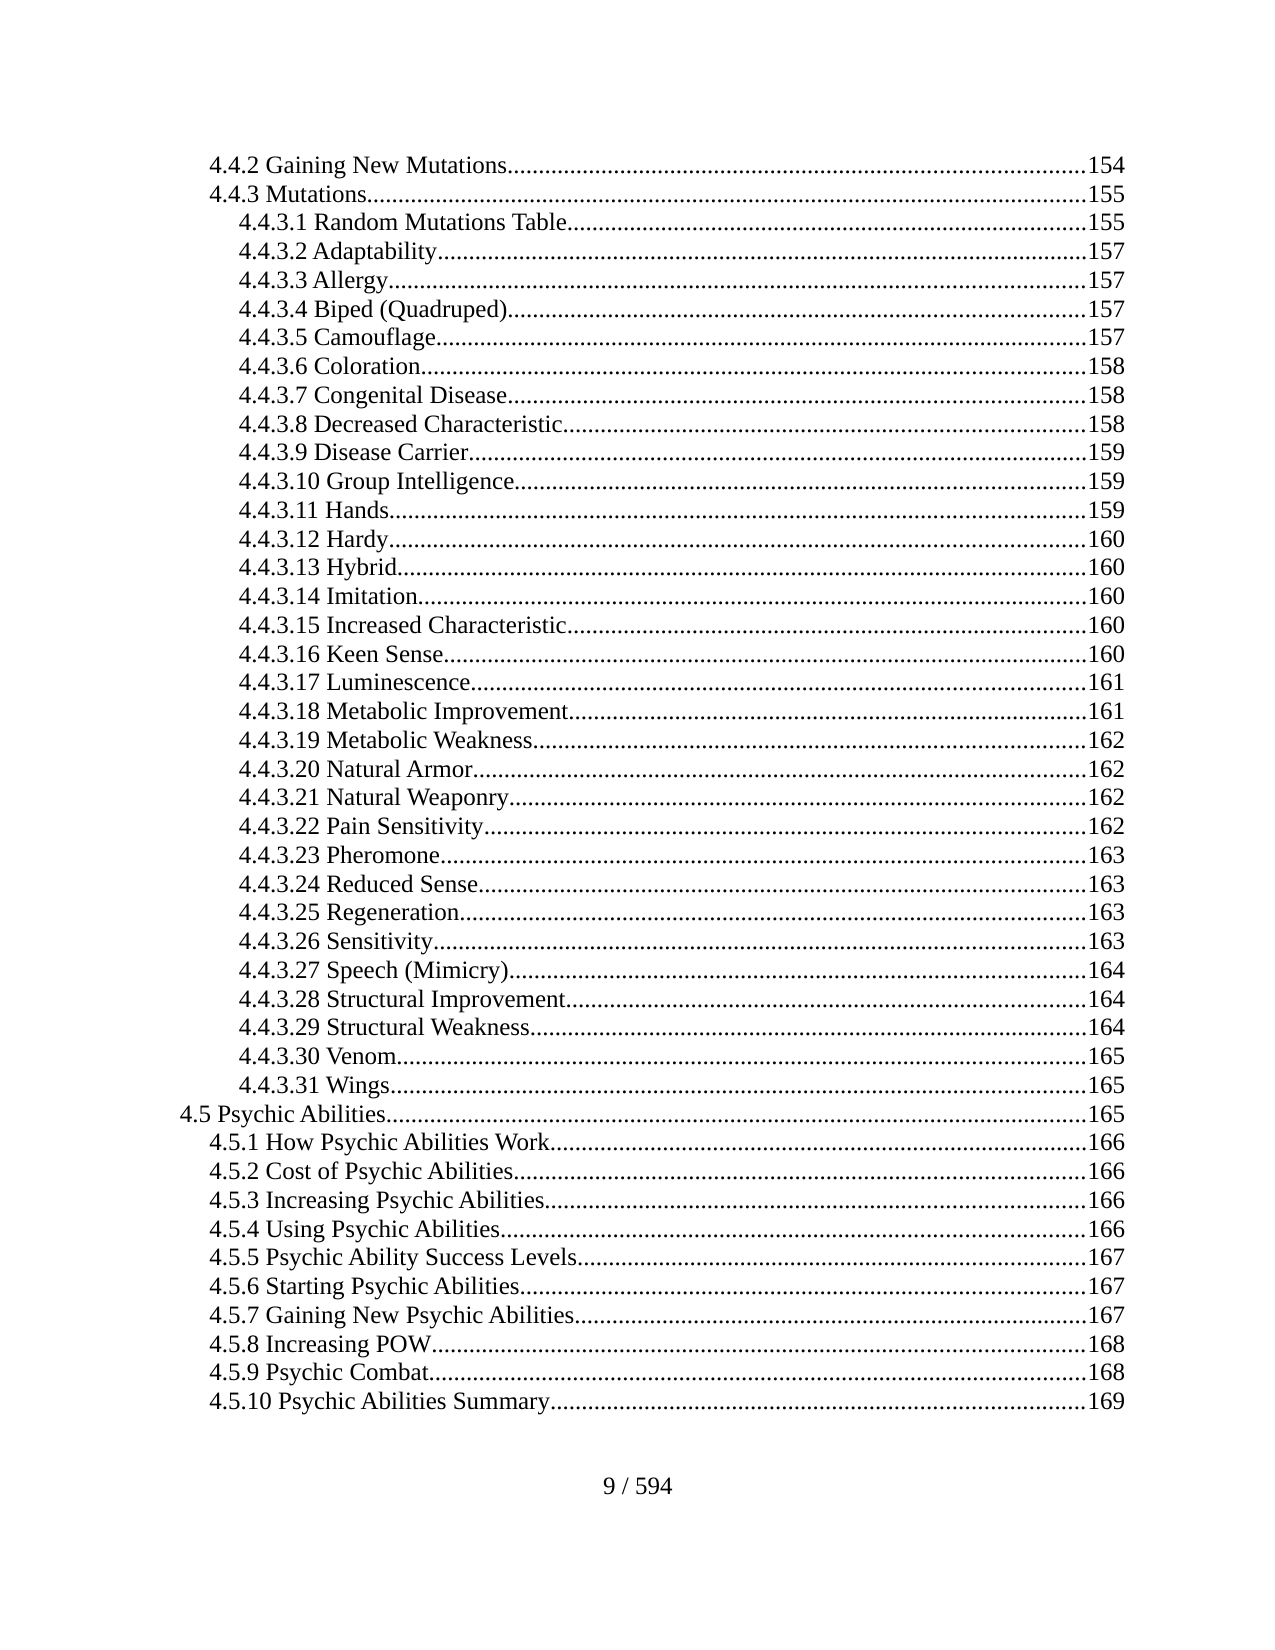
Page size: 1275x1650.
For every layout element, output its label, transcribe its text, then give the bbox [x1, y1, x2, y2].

text 4.4.3.1 Random Mutations Table 155 [238, 207, 1125, 236]
text 4.4.3.14 Imitation 160 [238, 581, 1125, 610]
text 4.4.3.23 Pheromone 163 [238, 840, 1125, 869]
text 4.4.2 Gaining New Mutations 154 [209, 150, 1125, 179]
text 4.4.3.20 Natural Armor 162 [238, 754, 1125, 782]
text 4.4.3.13 Hybrid 160 [238, 552, 1125, 581]
text 4.4.3.2 Adaptability 157 [238, 236, 1125, 265]
text 4.4.3.9 Disease Carrier 159 [238, 437, 1125, 466]
text 4.4.3.29 Structural Weakness 164 [238, 1012, 1125, 1041]
text 4.4.3.3 Allergy 157 [238, 265, 1125, 294]
text 4.4.3.11 Hands 159 [238, 495, 1125, 524]
text 4.4.3.26 Sensitivity 163 [238, 926, 1125, 955]
text 4.5.8 Increasing POW 168 [209, 1329, 1125, 1357]
text 4.4.3.24 Reduced Sense 163 [238, 869, 1125, 897]
text 4.4.3.22 Pain Sensitivity 162 [238, 811, 1125, 840]
text 4.4.3.15 Increased Characteristic 160 [238, 610, 1125, 639]
text 4.5.3 Increasing Psychic Abilities 166 [209, 1185, 1125, 1214]
text 4.5 Psychic Abilities 165 [179, 1099, 1125, 1127]
text 4.4.3.6 Coloration 158 [238, 351, 1125, 380]
text 4.4.3.30 Venom 165 [238, 1041, 1125, 1070]
text 4.4.3 Mutations 155 [209, 179, 1125, 207]
text 4.4.3.12 Hardy 160 [238, 524, 1125, 552]
text 4.4.3.10 Group Intelligence 159 [238, 466, 1125, 495]
text 4.4.3.7 Congenital Disease 158 [238, 380, 1125, 409]
text 4.4.3.27 Speech (Mimicry) 164 [238, 955, 1125, 984]
text 4.4.3.5 Camouflage 157 [238, 322, 1125, 351]
text 4.4.3.19 Metabolic Weakness 162 [238, 725, 1125, 754]
text 4.4.3.17 Luminescence 161 [238, 667, 1125, 696]
text 4.5.6 Starting Psychic Abilities 167 [209, 1271, 1125, 1300]
text 4.5.7 Gaining New Psychic Abilities 167 [209, 1300, 1125, 1329]
text 4.4.3.16 Keen Sense 160 [238, 639, 1125, 667]
text 4.4.3.21 Natural Weaponry 162 [238, 782, 1125, 811]
text 4.4.3.8 Decreased Characteristic 158 [238, 409, 1125, 437]
text 4.5.4 Using Psychic Abilities 166 [209, 1214, 1125, 1242]
text 4.5.10 Psychic Abilities Summary 169 [209, 1386, 1125, 1415]
text 4.4.3.4 Biped (Quadruped) 157 [238, 294, 1125, 322]
text 4.5.1 How Psychic Abilities Work 166 [209, 1127, 1125, 1156]
text 4.4.3.28 Structural Improvement 164 [238, 984, 1125, 1012]
text 4.5.2 Cost of Psychic Abilities 166 [209, 1156, 1125, 1185]
text 4.5.9 Psychic Combat 168 [209, 1357, 1125, 1386]
text 4.5.5 Psychic Ability Success Levels 167 [209, 1242, 1125, 1271]
text 4.4.3.18 Metabolic Improvement 161 [238, 696, 1125, 725]
text 4.4.3.25 Regeneration 163 [238, 897, 1125, 926]
text 4.4.3.31 Wings 165 [238, 1070, 1125, 1099]
